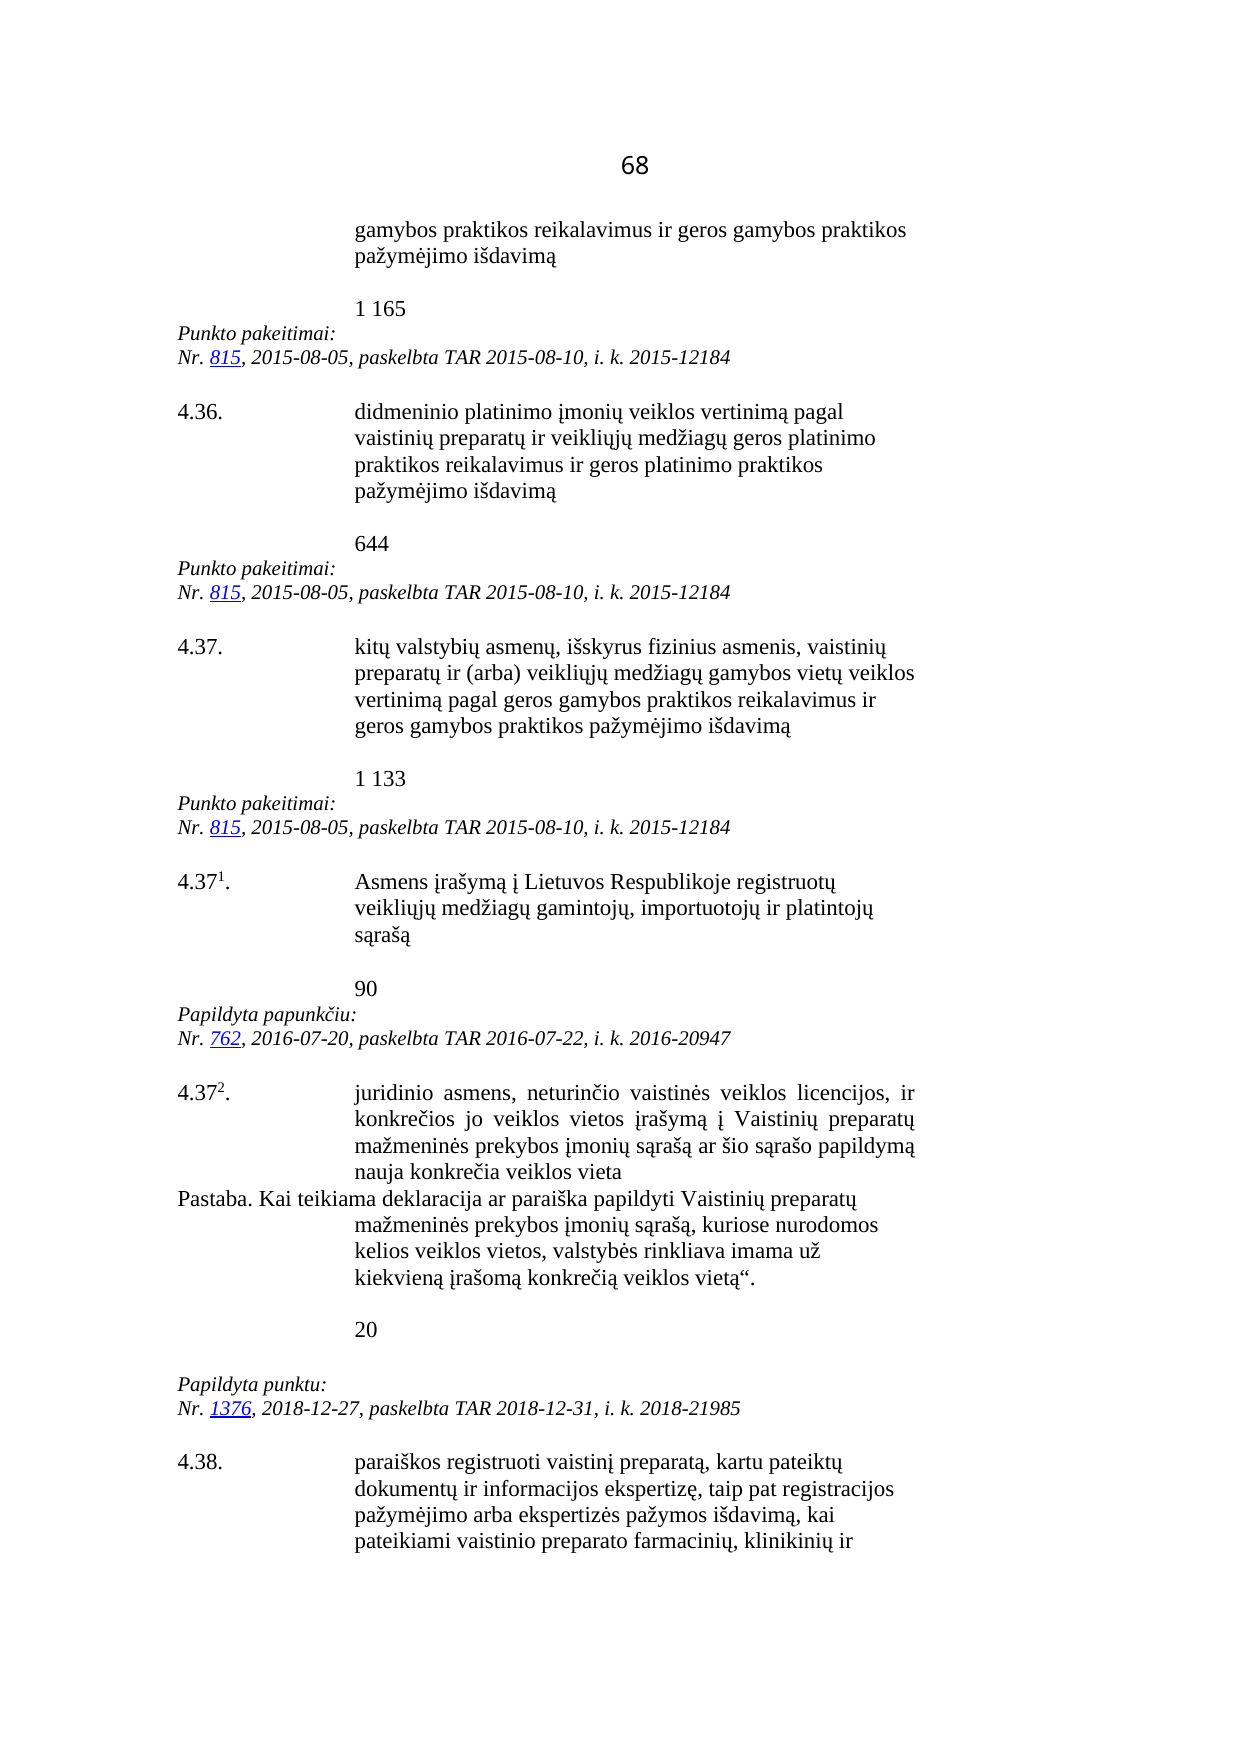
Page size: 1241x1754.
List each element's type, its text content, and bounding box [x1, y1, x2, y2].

text Pastaba. Kai teikiama deklaracija ar paraiška papildyti Vaistinių preparatų mažmeninės prekybos įmonių sąrašą, kuriose nurodomos kelios veiklos vietos, valstybės rinkliava imama už kiekvieną įrašomą konkrečią veiklos vietą“. 20 [177, 1184, 916, 1343]
text 4.36. didmeninio platinimo įmonių veiklos vertinimą pagal [177, 398, 945, 424]
text Papildyta punktu: [177, 1371, 1093, 1396]
text geros gamybos praktikos pažymėjimo išdavimą 1 133 [354, 712, 945, 791]
text vertinimą pagal geros gamybos praktikos reikalavimus ir [354, 686, 945, 712]
text pateikiami vaistinio preparato farmacinių, klinikinių ir [354, 1527, 945, 1554]
text Punkto pakeitimai: [177, 321, 1093, 345]
text Nr. 1376, 2018-12-27, paskelbta TAR 2018-12-31, i. k. 2018-21985 [177, 1396, 1093, 1419]
text Punkto pakeitimai: [177, 556, 1093, 580]
text pažymėjimo išdavimą 644 [354, 477, 945, 556]
text 4.37. kitų valstybių asmenų, išskyrus fizinius asmenis, vaistinių [177, 633, 945, 659]
text dokumentų ir informacijos ekspertizę, taip pat registracijos [354, 1475, 945, 1501]
text 4.372. juridinio asmens, neturinčio vaistinės veiklos licencijos, ir konkrečios jo veiklos vietos įrašymą į Vaistinių preparatų mažmeninės prekybos įmonių sąrašą ar šio sąrašo papildymą nauja konkrečia veiklos vieta [177, 1079, 916, 1184]
text Nr. 815, 2015-08-05, paskelbta TAR 2015-08-10, i. k. 2015-12184 [177, 345, 1093, 369]
text preparatų ir (arba) veikliųjų medžiagų gamybos vietų veiklos [354, 659, 945, 686]
text Nr. 815, 2015-08-05, paskelbta TAR 2015-08-10, i. k. 2015-12184 [177, 580, 1093, 604]
text praktikos reikalavimus ir geros platinimo praktikos [354, 451, 945, 477]
text Punkto pakeitimai: [177, 791, 1093, 815]
text 4.371. Asmens įrašymą į Lietuvos Respublikoje registruotų veikliųjų medžiagų gamintojų, importuotojų ir platintojų sąrašą 90 [177, 868, 916, 1002]
text Nr. 762, 2016-07-20, paskelbta TAR 2016-07-22, i. k. 2016-20947 [177, 1026, 1093, 1050]
text pažymėjimo išdavimą 1 165 [354, 242, 945, 321]
text pažymėjimo arba ekspertizės pažymos išdavimą, kai [354, 1501, 945, 1527]
text gamybos praktikos reikalavimus ir geros gamybos praktikos [354, 216, 945, 242]
text Papildyta papunkčiu: [177, 1002, 1093, 1026]
text Nr. 815, 2015-08-05, paskelbta TAR 2015-08-10, i. k. 2015-12184 [177, 815, 1093, 839]
text vaistinių preparatų ir veikliųjų medžiagų geros platinimo [354, 424, 945, 451]
text 4.38. paraiškos registruoti vaistinį preparatą, kartu pateiktų [177, 1448, 945, 1475]
